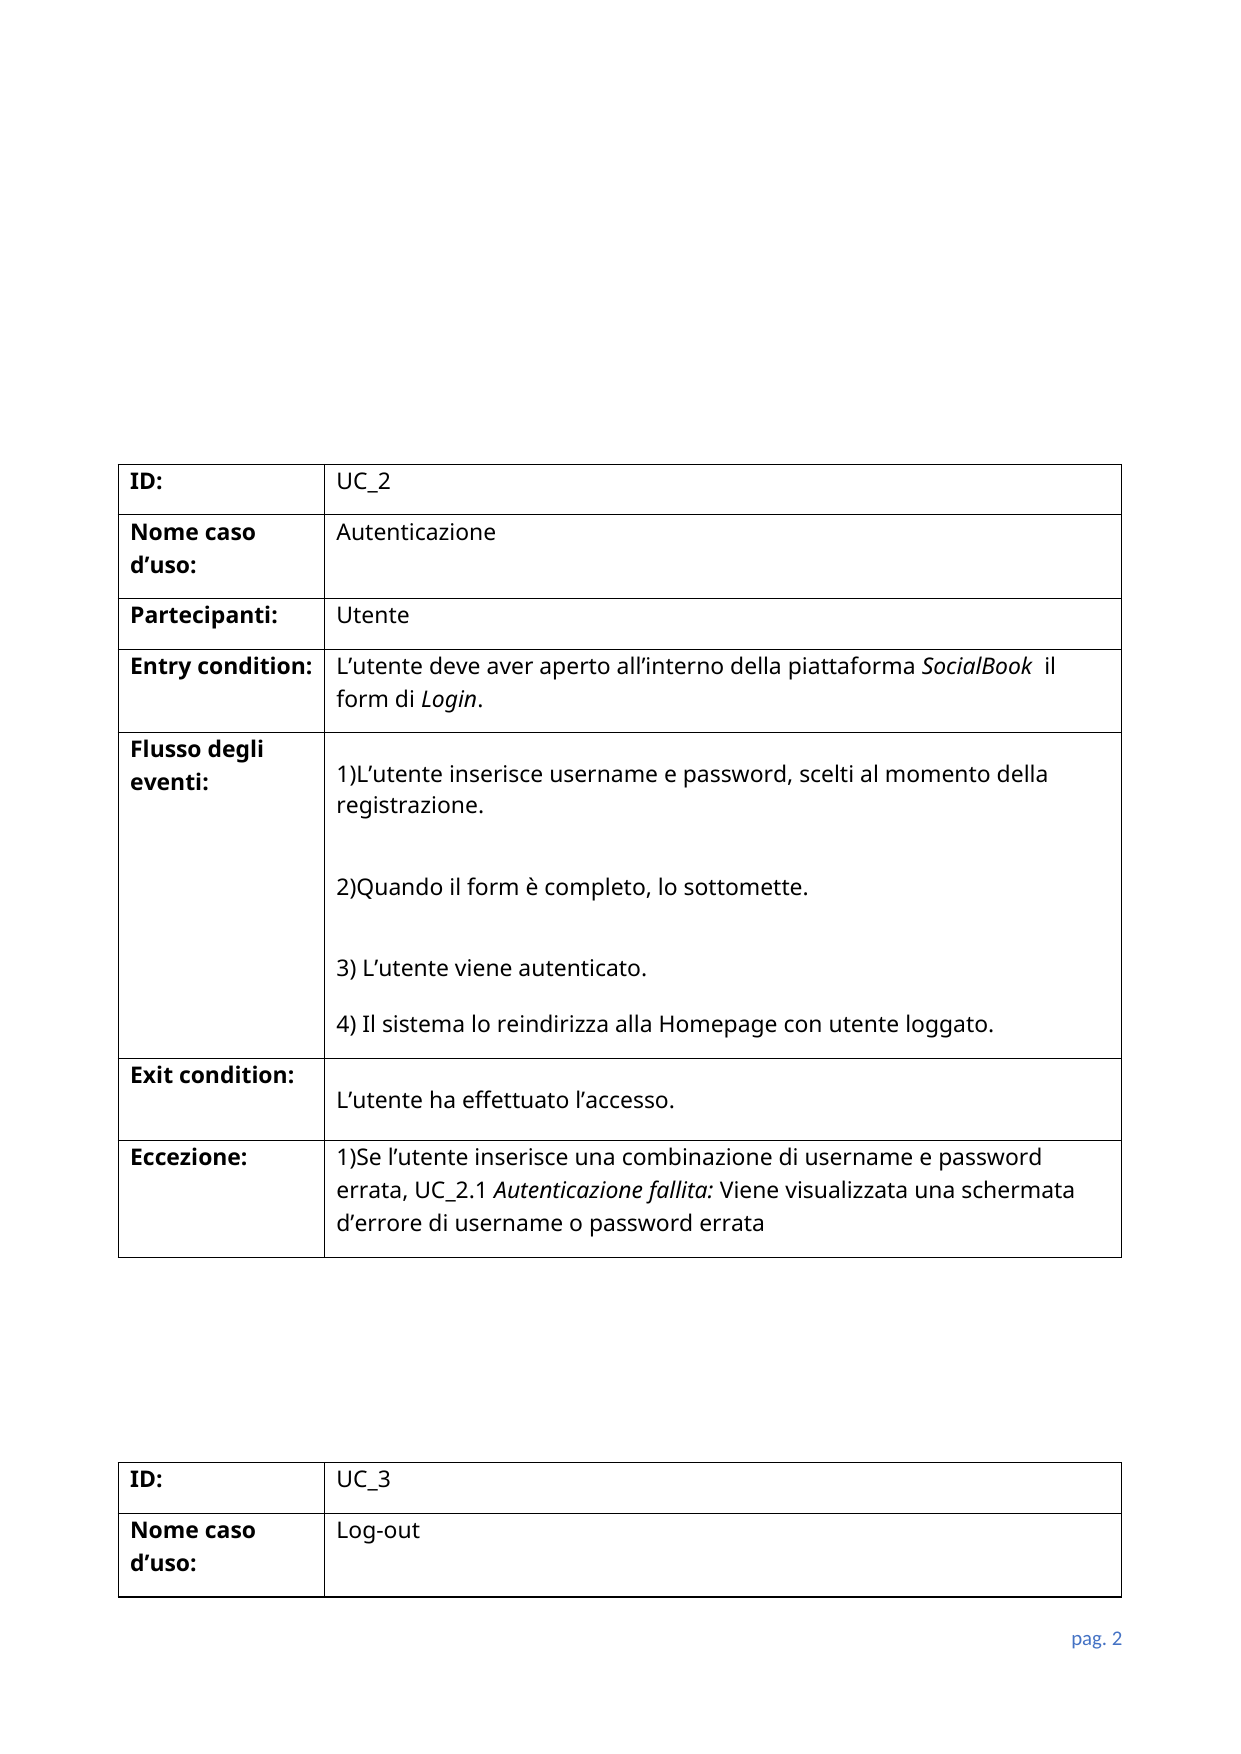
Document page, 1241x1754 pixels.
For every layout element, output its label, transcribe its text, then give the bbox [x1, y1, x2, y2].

table_header ID: [119, 465, 324, 514]
table_cell L’utente ha effettuato l’accesso. [325, 1059, 1121, 1140]
table_cell Flusso degli eventi: [119, 733, 324, 1058]
table_header ID: [119, 1463, 324, 1513]
table_cell Nome caso d’uso: [119, 515, 324, 598]
table_cell Nome caso d’uso: [119, 1514, 324, 1596]
table_cell Autenticazione [325, 515, 1121, 598]
table_cell Utente [325, 599, 1121, 648]
table_cell Exit condition: [119, 1059, 324, 1140]
table_cell Partecipanti: [119, 599, 324, 648]
table_cell 1)Se l’utente inserisce una combinazione di username e password errata, UC_2.1 Autenticazione fallita: Viene visualizzata una schermata d’errore di username o password errata [325, 1141, 1121, 1257]
table_header UC_2 [325, 465, 1121, 514]
table_cell Log-out [325, 1514, 1121, 1596]
table_header UC_3 [325, 1463, 1121, 1513]
table_cell Eccezione: [119, 1141, 324, 1257]
table_cell L’utente deve aver aperto all’interno della piattaforma SocialBook il form di Login. [325, 650, 1121, 732]
table_cell 1)L’utente inserisce username e password, scelti al momento della registrazione. 2)Quando il form è completo, lo sottomette. 3) L’utente viene autenticato. 4) Il sistema lo reindirizza alla Homepage con utente loggato. [325, 733, 1121, 1058]
table_cell Entry condition: [119, 650, 324, 732]
